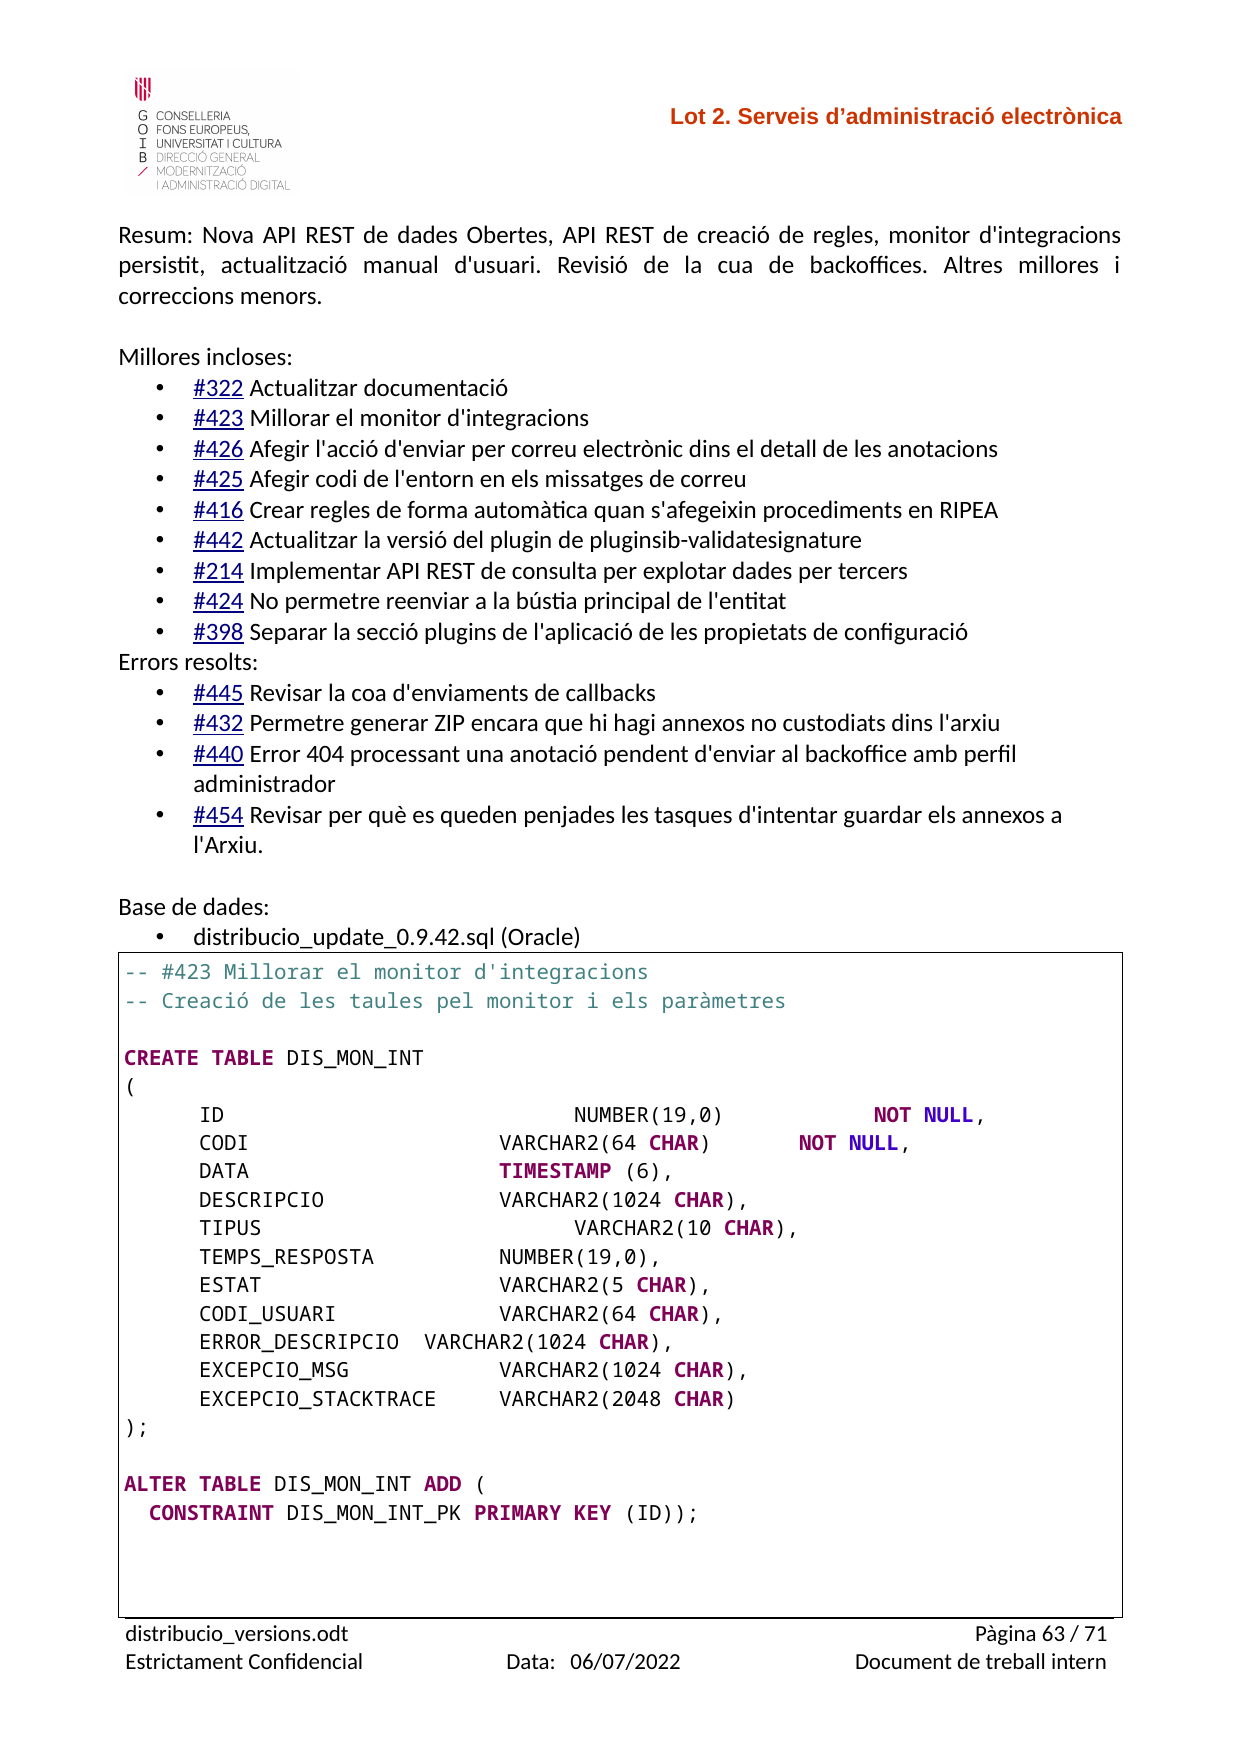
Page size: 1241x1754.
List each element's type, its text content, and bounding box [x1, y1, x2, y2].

list #423 Millorar el monitor d'integracions [156, 402, 1122, 433]
list #424 No permetre reenviar a la bústia principal de l'entitat [156, 585, 1122, 616]
text Base de dades: [118, 891, 1122, 921]
list #442 Actualitzar la versió del plugin de pluginsib-validatesignature [156, 524, 1122, 555]
text Errors resolts: [118, 646, 1122, 677]
text Millores incloses: [118, 341, 1122, 372]
list #440 Error 404 processant una anotació pendent d'enviar al backoffice amb perfil administrador [156, 738, 1122, 799]
table_header -- #423 Millorar el monitor d'integracions -- Creació de les taules pel monitor i els paràmetres CREATE TABLE DIS_MON_INT ( ID NUMBER(19,0) NOT NULL, CODI VARCHAR2(64 CHAR) NOT NULL, DATA TIMESTAMP (6), DESCRIPCIO VARCHAR2(1024 CHAR), TIPUS VARCHAR2(10 CHAR), TEMPS_RESPOSTA NUMBER(19,0), ESTAT VARCHAR2(5 CHAR), CODI_USUARI VARCHAR2(64 CHAR), ERROR_DESCRIPCIO VARCHAR2(1024 CHAR), EXCEPCIO_MSG VARCHAR2(1024 CHAR), EXCEPCIO_STACKTRACE VARCHAR2(2048 CHAR) ); ALTER TABLE DIS_MON_INT ADD ( CONSTRAINT DIS_MON_INT_PK PRIMARY KEY (ID)); [119, 953, 1122, 1617]
list #426 Afegir l'acció d'enviar per correu electrònic dins el detall de les anotacions [156, 433, 1122, 463]
list #445 Revisar la coa d'enviaments de callbacks [156, 677, 1122, 707]
list #214 Implementar API REST de consulta per explotar dades per tercers [156, 555, 1122, 585]
list #398 Separar la secció plugins de l'aplicació de les propietats de configuració [156, 616, 1122, 646]
text Resum: Nova API REST de dades Obertes, API REST de creació de regles, monitor d'integracions persistit, actualització manual d'usuari. Revisió de la cua de backoffices. Altres millores i correccions menors. [118, 219, 1122, 311]
list #416 Crear regles de forma automàtica quan s'afegeixin procediments en RIPEA [156, 494, 1122, 524]
picture [126, 70, 299, 197]
list distribucio_update_0.9.42.sql (Oracle) [156, 921, 1122, 952]
list #432 Permetre generar ZIP encara que hi hagi annexos no custodiats dins l'arxiu [156, 707, 1122, 738]
list #322 Actualitzar documentació [156, 372, 1122, 402]
list #454 Revisar per què es queden penjades les tasques d'intentar guardar els annexos a l'Arxiu. [156, 799, 1122, 860]
list #425 Afegir codi de l'entorn en els missatges de correu [156, 463, 1122, 494]
